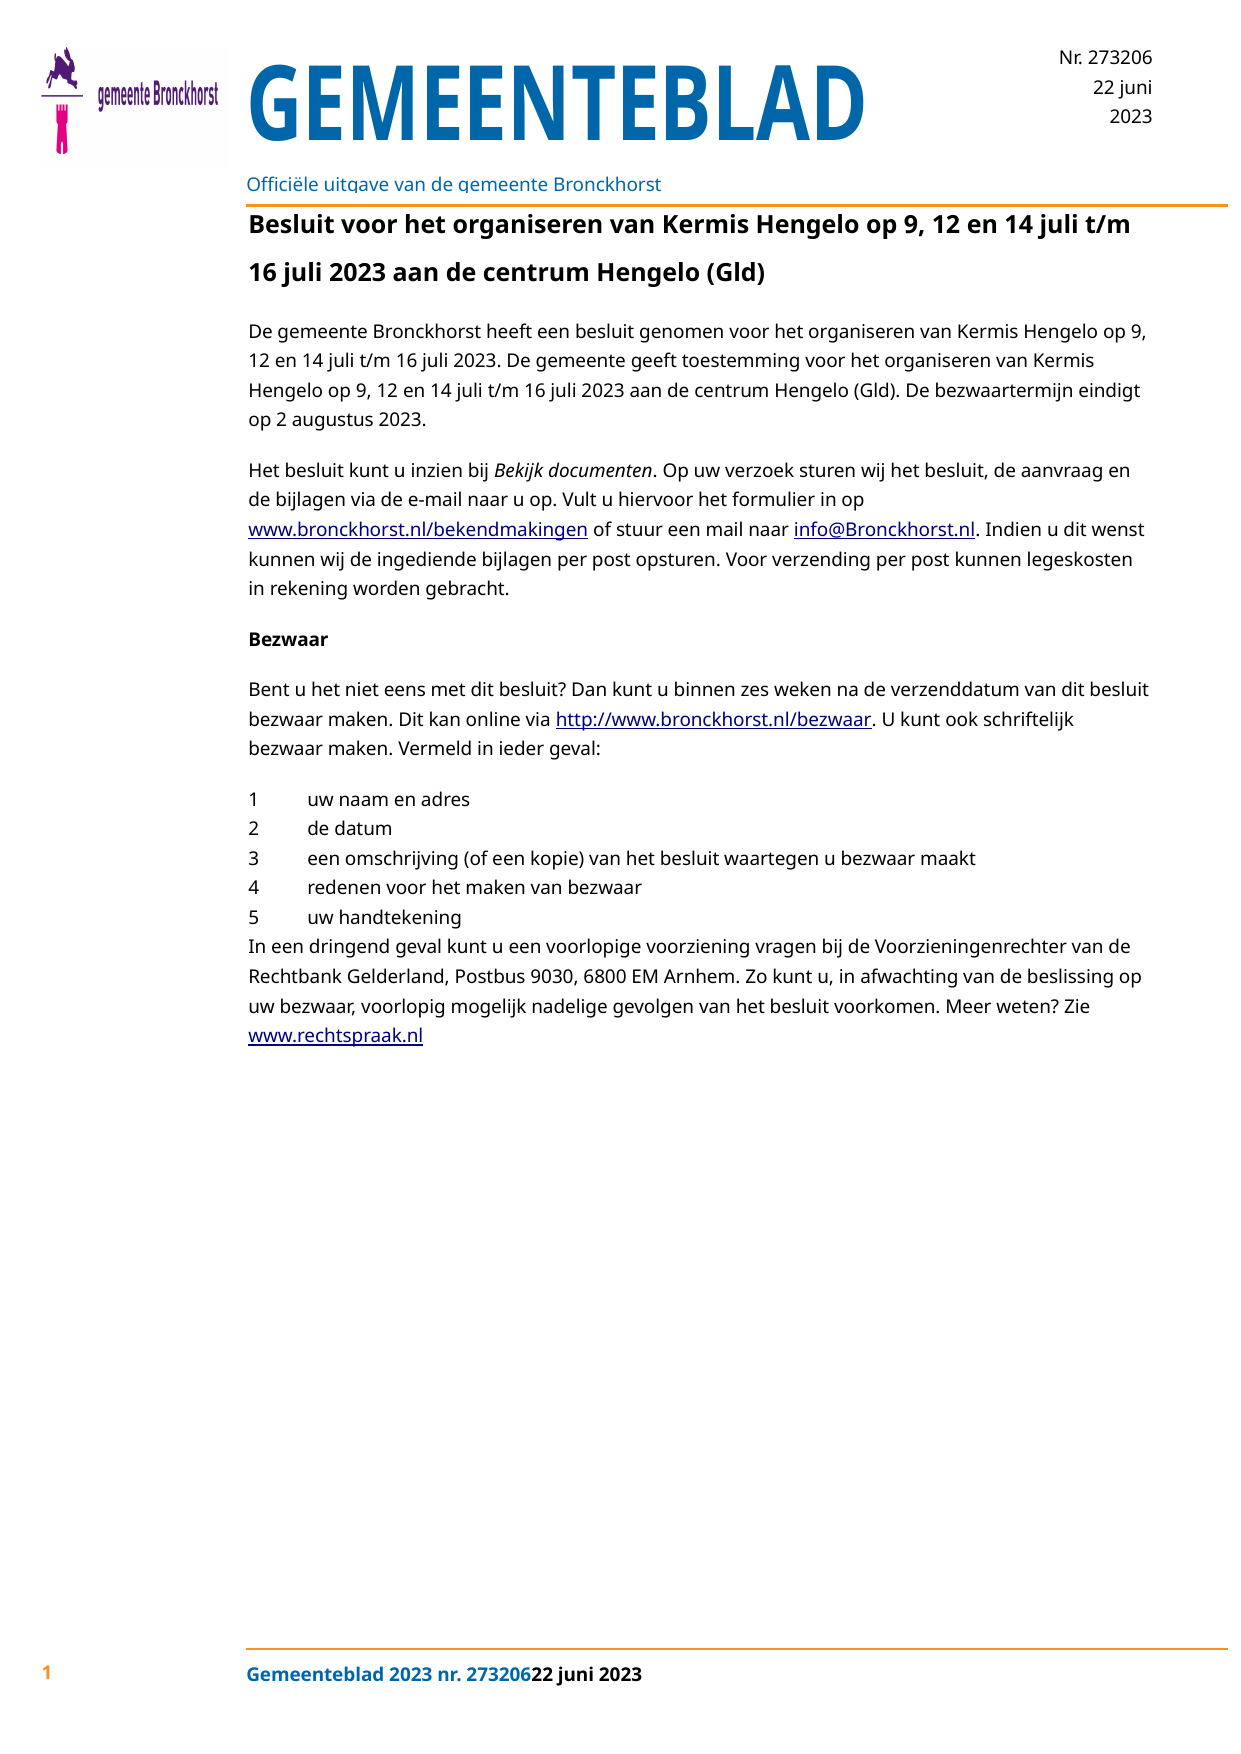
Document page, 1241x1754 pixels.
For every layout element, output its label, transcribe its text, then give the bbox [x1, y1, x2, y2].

text Het besluit kunt u inzien bij Bekijk documenten. Op uw verzoek sturen wij het besluit, de aanvraag en de bijlagen via de e-mail naar u op. Vult u hiervoor het formulier in op www.bronckhorst.nl/bekendmakingen of stuur een mail naar info@Bronckhorst.nl. Indien u dit wenst kunnen wij de ingediende bijlagen per post opsturen. Voor verzending per post kunnen legeskosten in rekening worden gebracht. [248, 457, 1152, 601]
list een omschrijving (of een kopie) van het besluit waartegen u bezwaar maakt [248, 845, 1152, 871]
text Bezwaar [248, 626, 1152, 652]
list redenen voor het maken van bezwaar [248, 874, 1152, 900]
text Besluit voor het organiseren van Kermis Hengelo op 9, 12 en 14 juli t/m 16 juli 2023 aan de centrum Hengelo (Gld) [248, 207, 1152, 288]
list de datum [248, 815, 1152, 841]
text De gemeente Bronckhorst heeft een besluit genomen voor het organiseren van Kermis Hengelo op 9, 12 en 14 juli t/m 16 juli 2023. De gemeente geeft toestemming voor het organiseren van Kermis Hengelo op 9, 12 en 14 juli t/m 16 juli 2023 aan de centrum Hengelo (Gld). De bezwaartermijn eindigt op 2 augustus 2023. [248, 318, 1152, 432]
picture [41, 47, 231, 172]
text In een dringend geval kunt u een voorlopige voorziening vragen bij de Voorzieningenrechter van de Rechtbank Gelderland, Postbus 9030, 6800 EM Arnhem. Zo kunt u, in afwachting van de beslissing op uw bezwaar, voorlopig mogelijk nadelige gevolgen van het besluit voorkomen. Meer weten? Zie www.rechtspraak.nl [248, 934, 1152, 1048]
list uw handtekening [248, 904, 1152, 930]
text Bent u het niet eens met dit besluit? Dan kunt u binnen zes weken na de verzenddatum van dit besluit bezwaar maken. Dit kan online via http://www.bronckhorst.nl/bezwaar. U kunt ook schriftelijk bezwaar maken. Vermeld in ieder geval: [248, 676, 1152, 761]
list uw naam en adres [248, 786, 1152, 812]
